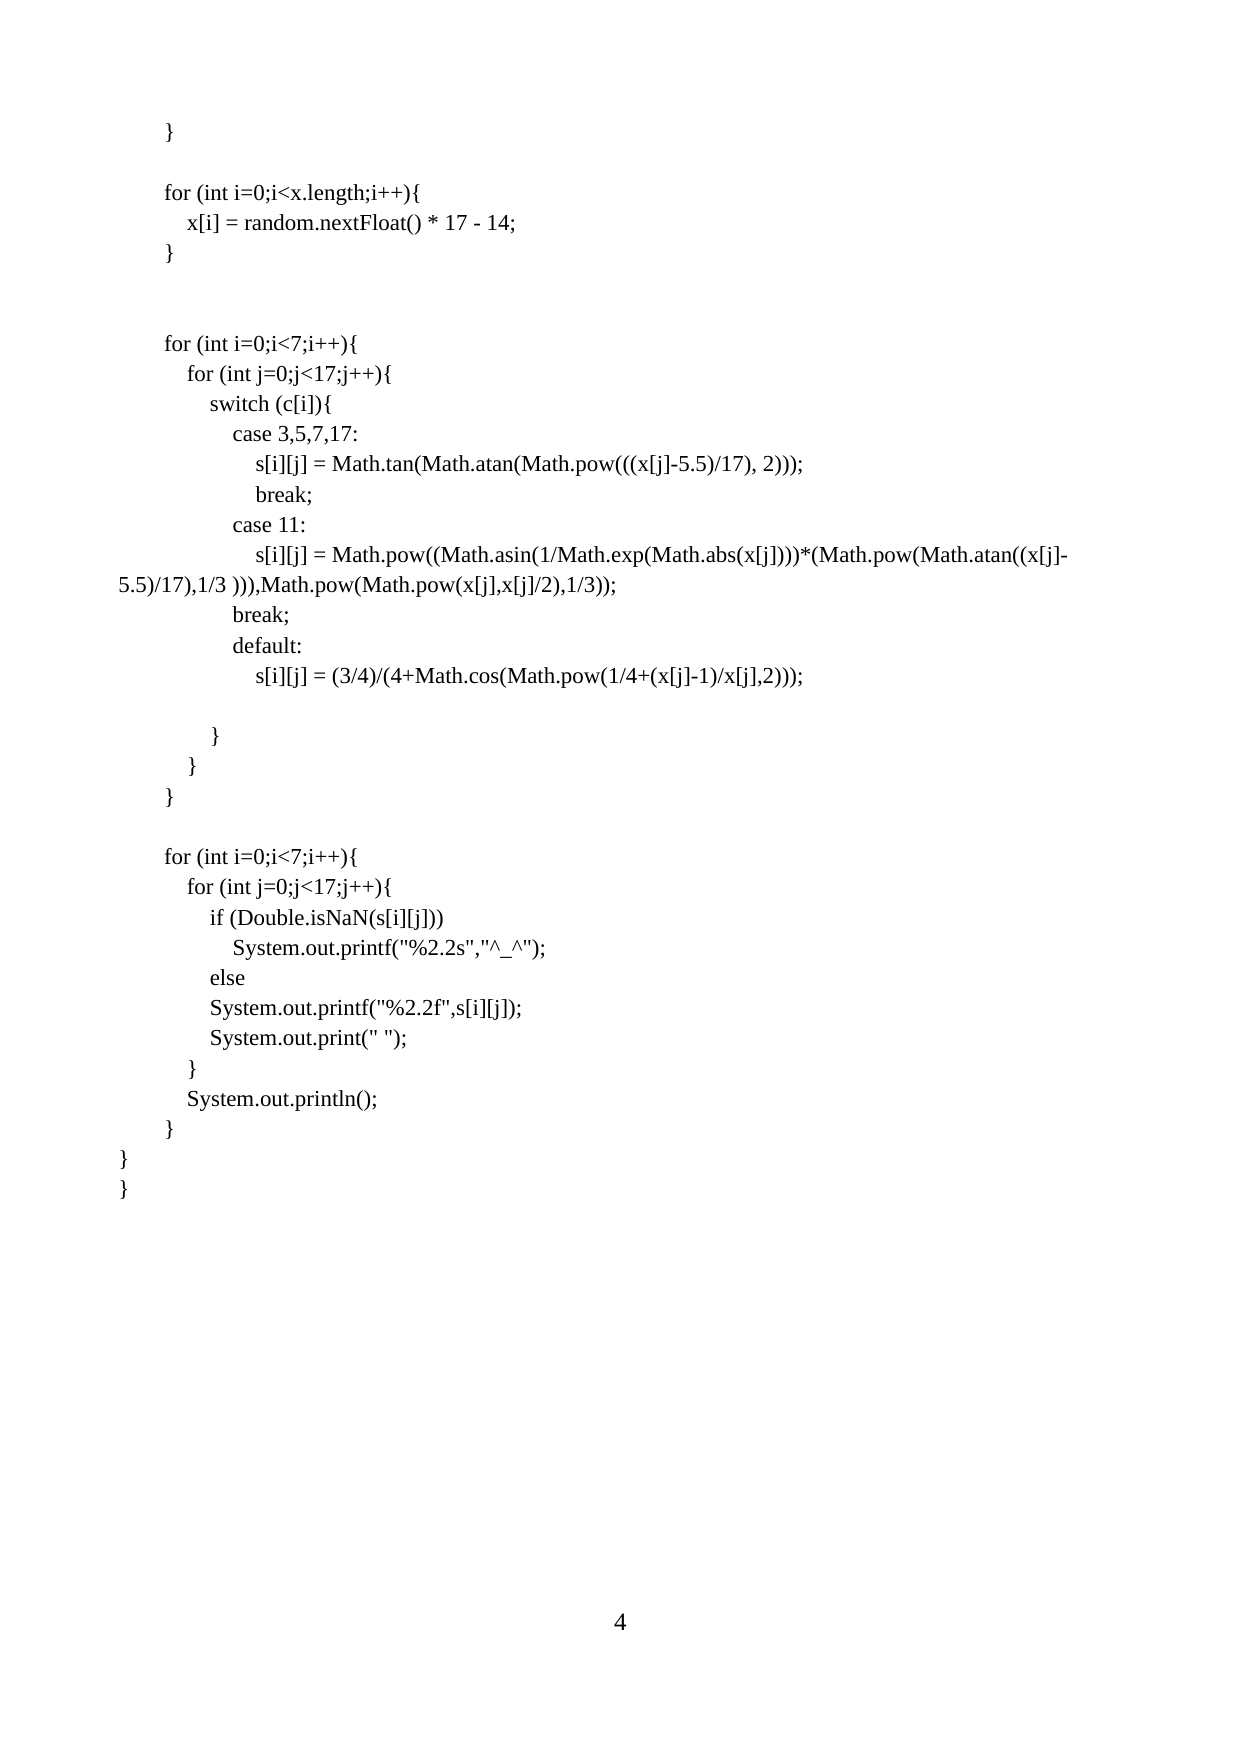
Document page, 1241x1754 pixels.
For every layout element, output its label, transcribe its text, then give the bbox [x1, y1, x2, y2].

text } [118, 239, 1122, 265]
text } [118, 1145, 1122, 1172]
text s[i][j] = (3/4)/(4+Math.cos(Math.pow(1/4+(x[j]-1)/x[j],2))); [118, 662, 1122, 688]
text for (int i=0;i<7;i++){ [118, 843, 1122, 869]
text break; [118, 481, 1122, 507]
text case 3,5,7,17: [118, 420, 1122, 447]
text else [118, 964, 1122, 990]
text } [118, 722, 1122, 749]
text for (int i=0;i<7;i++){ [118, 329, 1122, 356]
text s[i][j] = Math.tan(Math.atan(Math.pow(((x[j]-5.5)/17), 2))); [118, 450, 1122, 477]
text for (int j=0;j<17;j++){ [118, 873, 1122, 900]
text } [118, 783, 1122, 809]
text System.out.print(" "); [118, 1024, 1122, 1051]
text case 11: [118, 511, 1122, 537]
text switch (c[i]){ [118, 390, 1122, 416]
text if (Double.isNaN(s[i][j])) [118, 903, 1122, 930]
text x[i] = random.nextFloat() * 17 - 14; [118, 209, 1122, 235]
text } [118, 1115, 1122, 1141]
text System.out.printf("%2.2s","^_^"); [118, 934, 1122, 960]
text for (int i=0;i<x.length;i++){ [118, 178, 1122, 205]
text s[i][j] = Math.pow((Math.asin(1/Math.exp(Math.abs(x[j])))*(Math.pow(Math.atan((x[j]-5.5)/17),1/3 ))),Math.pow(Math.pow(x[j],x[j]/2),1/3)); [118, 541, 1122, 598]
text for (int j=0;j<17;j++){ [118, 360, 1122, 386]
text } [118, 1175, 1122, 1202]
text } [118, 118, 1122, 144]
text System.out.println(); [118, 1085, 1122, 1111]
text } [118, 1054, 1122, 1081]
text } [118, 752, 1122, 779]
text default: [118, 632, 1122, 658]
text break; [118, 601, 1122, 628]
text System.out.printf("%2.2f",s[i][j]); [118, 994, 1122, 1021]
